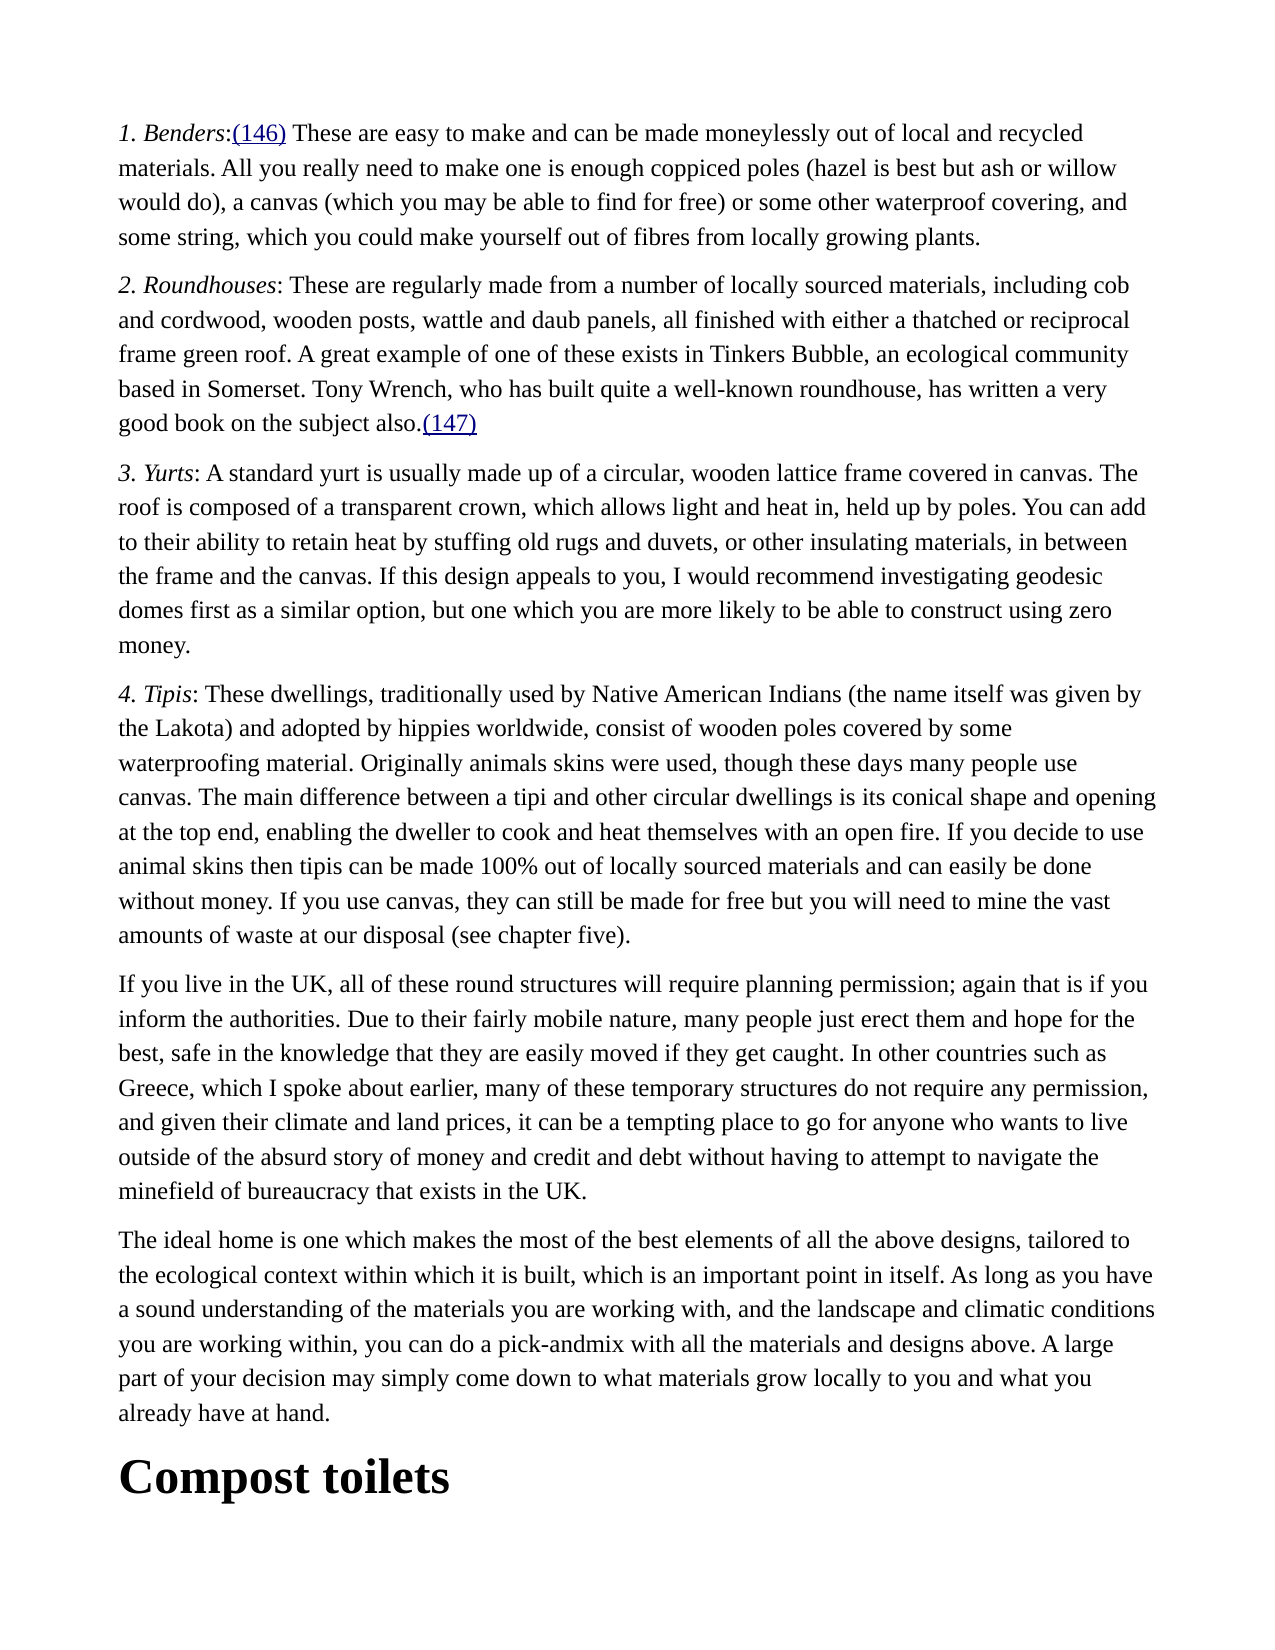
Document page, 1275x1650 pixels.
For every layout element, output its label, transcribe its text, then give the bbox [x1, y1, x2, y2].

text If you live in the UK, all of these round structures will require planning permission; again that is if you inform the authorities. Due to their fairly mobile nature, many people just erect them and hope for the best, safe in the knowledge that they are easily moved if they get caught. In other countries such as Greece, which I spoke about earlier, many of these temporary structures do not require any permission, and given their climate and land prices, it can be a tempting place to go for anyone who wants to live outside of the absurd story of money and credit and debt without having to attempt to navigate the minefield of bureaucracy that exists in the UK. [118, 969, 1157, 1205]
text 4. Tipis: These dwellings, traditionally used by Native American Indians (the name itself was given by the Lakota) and adopted by hippies worldwide, consist of wooden poles covered by some waterproofing material. Originally animals skins were used, though these days many people use canvas. The main difference between a tipi and other circular dwellings is its conical shape and opening at the top end, enabling the dweller to cook and heat themselves with an open fire. If you decide to use animal skins then tipis can be made 100% out of locally sourced materials and can easily be done without money. If you use canvas, they can still be made for free but you will need to mine the vast amounts of waste at our disposal (see chapter five). [118, 679, 1157, 949]
text 3. Yurts: A standard yurt is usually made up of a circular, wooden lattice frame covered in canvas. The roof is composed of a transparent crown, which allows light and heat in, held up by poles. You can add to their ability to retain heat by stuffing old rugs and duvets, or other insulating materials, in between the frame and the canvas. If this design appeals to you, I would recommend investigating geodesic domes first as a similar option, but one which you are more likely to be able to construct using zero money. [118, 458, 1157, 659]
text The ideal home is one which makes the most of the best elements of all the above designs, tailored to the ecological context within which it is built, which is an important point in itself. As long as you have a sound understanding of the materials you are working with, and the landscape and climatic conditions you are working within, you can do a pick-andmix with all the materials and designs above. A large part of your decision may simply come down to what materials grow locally to you and what you already have at hand. [118, 1225, 1157, 1427]
subtitle Compost toilets [118, 1447, 1157, 1504]
text 1. Benders:(146) These are easy to make and can be made moneylessly out of local and recycled materials. All you really need to make one is enough coppiced poles (hazel is best but ash or willow would do), a canvas (which you may be able to find for free) or some other waterproof covering, and some string, which you could make yourself out of fibres from locally growing plants. [118, 118, 1157, 250]
text 2. Roundhouses: These are regularly made from a number of locally sourced materials, including cob and cordwood, wooden posts, wattle and daub panels, all finished with either a thatched or reciprocal frame green roof. A great example of one of these exists in Tinkers Bubble, an ecological community based in Somerset. Tony Wrench, who has built quite a well-known roundhouse, has written a very good book on the subject also.(147) [118, 271, 1157, 437]
